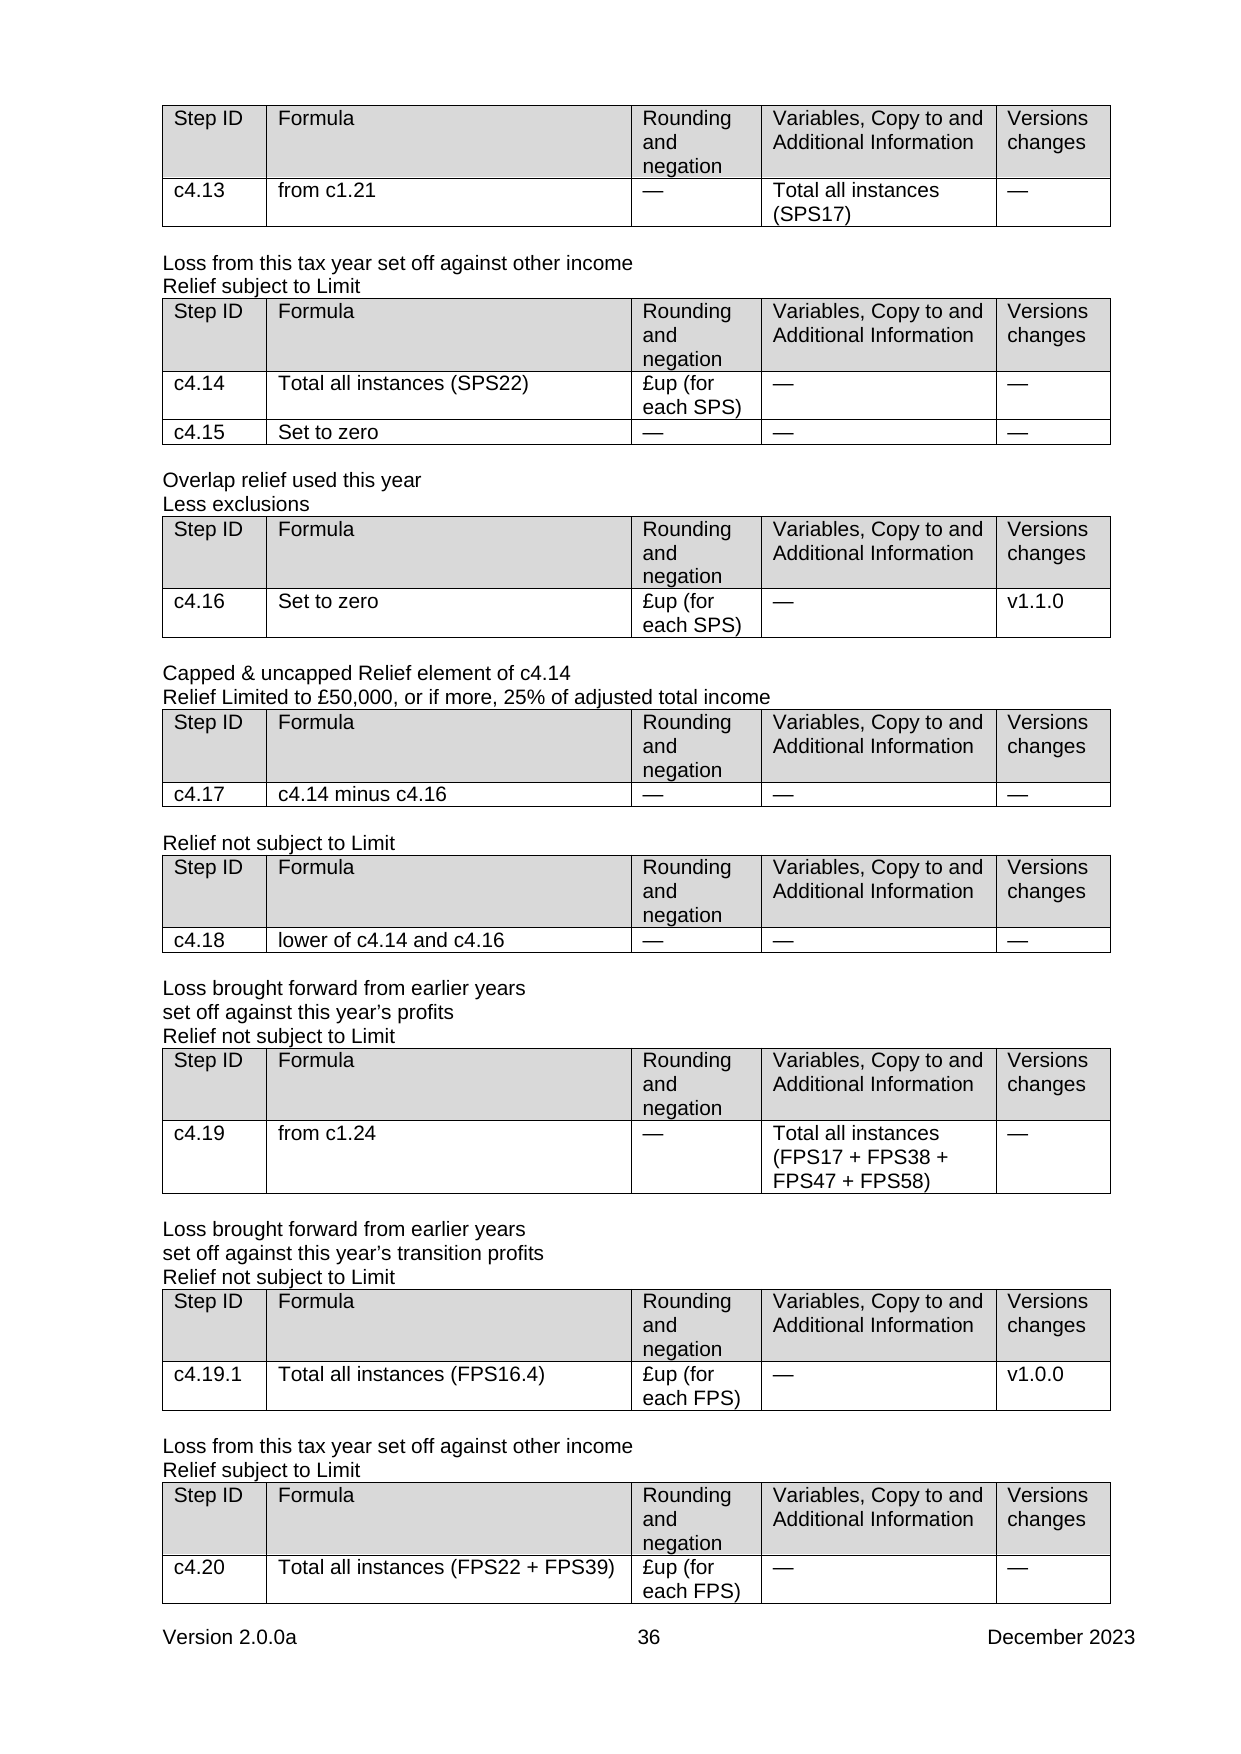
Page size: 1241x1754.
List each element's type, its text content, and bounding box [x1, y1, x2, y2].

table_cell Total all instances (SPS17) [762, 179, 996, 226]
text Loss from this tax year set off against other income [162, 250, 1135, 274]
table_header Step ID [163, 1290, 266, 1361]
table_cell — [762, 589, 996, 637]
table_header Variables, Copy to and Additional Information [762, 106, 996, 177]
table_cell Total all instances (FPS22 + FPS39) [267, 1556, 631, 1603]
table_header Variables, Copy to and Additional Information [762, 856, 996, 927]
table_header Rounding and negation [632, 1049, 761, 1120]
table_cell — [762, 783, 996, 806]
text set off against this year’s transition profits [162, 1241, 1135, 1265]
text Relief subject to Limit [162, 1458, 1135, 1482]
table_cell c4.16 [163, 589, 266, 637]
table_cell c4.19 [163, 1121, 266, 1192]
table_header Versions changes [997, 1483, 1110, 1554]
table_header Formula [267, 517, 631, 588]
table_header Step ID [163, 299, 266, 371]
text Loss from this tax year set off against other income [162, 1434, 1135, 1458]
table_header Rounding and negation [632, 856, 761, 927]
table_cell Set to zero [267, 589, 631, 637]
table_header Formula [267, 1290, 631, 1361]
table_cell — [762, 1362, 996, 1410]
table_cell £up (for each SPS) [632, 372, 761, 419]
table_header Versions changes [997, 856, 1110, 927]
table_header Versions changes [997, 106, 1110, 177]
table_cell — [632, 1121, 761, 1192]
text Capped & uncapped Relief element of c4.14 [162, 661, 1135, 685]
table_cell from c1.24 [267, 1121, 631, 1192]
table_cell v1.1.0 [997, 589, 1110, 637]
table_header Rounding and negation [632, 1290, 761, 1361]
table_cell — [762, 928, 996, 951]
table_header Step ID [163, 1483, 266, 1554]
text Loss brought forward from earlier years [162, 976, 1135, 1000]
table_header Variables, Copy to and Additional Information [762, 1290, 996, 1361]
table_cell £up (for each FPS) [632, 1556, 761, 1603]
table_header Variables, Copy to and Additional Information [762, 517, 996, 588]
table_cell — [632, 783, 761, 806]
table_header Step ID [163, 517, 266, 588]
table_header Step ID [163, 710, 266, 782]
table_cell — [997, 1556, 1110, 1603]
table_cell v1.0.0 [997, 1362, 1110, 1410]
table_header Formula [267, 710, 631, 782]
table_cell — [762, 1556, 996, 1603]
table_header Versions changes [997, 1049, 1110, 1120]
table_header Formula [267, 856, 631, 927]
table_header Versions changes [997, 517, 1110, 588]
text set off against this year’s profits [162, 1000, 1135, 1024]
table_cell £up (for each FPS) [632, 1362, 761, 1410]
table_header Rounding and negation [632, 710, 761, 782]
table_cell Total all instances (FPS16.4) [267, 1362, 631, 1410]
table_cell lower of c4.14 and c4.16 [267, 928, 631, 951]
table_header Formula [267, 1483, 631, 1554]
text Relief not subject to Limit [162, 831, 1135, 854]
table_header Formula [267, 1049, 631, 1120]
table_cell Total all instances (FPS17 + FPS38 + FPS47 + FPS58) [762, 1121, 996, 1192]
table_cell c4.20 [163, 1556, 266, 1603]
table_cell — [762, 420, 996, 443]
table_cell c4.19.1 [163, 1362, 266, 1410]
table_cell — [997, 420, 1110, 443]
table_header Formula [267, 299, 631, 371]
table_cell c4.14 minus c4.16 [267, 783, 631, 806]
text Overlap relief used this year [162, 468, 1135, 492]
table_header Rounding and negation [632, 299, 761, 371]
table_header Rounding and negation [632, 1483, 761, 1554]
table_header Versions changes [997, 299, 1110, 371]
text Relief Limited to £50,000, or if more, 25% of adjusted total income [162, 685, 1135, 709]
table_header Step ID [163, 856, 266, 927]
table_cell c4.18 [163, 928, 266, 951]
table_cell Set to zero [267, 420, 631, 443]
table_header Variables, Copy to and Additional Information [762, 299, 996, 371]
table_header Step ID [163, 1049, 266, 1120]
table_cell — [997, 783, 1110, 806]
table_cell £up (for each SPS) [632, 589, 761, 637]
table_cell c4.14 [163, 372, 266, 419]
table_header Variables, Copy to and Additional Information [762, 1049, 996, 1120]
table_cell — [632, 179, 761, 226]
text Relief not subject to Limit [162, 1265, 1135, 1289]
table_header Variables, Copy to and Additional Information [762, 1483, 996, 1554]
text Loss brought forward from earlier years [162, 1217, 1135, 1241]
table_cell — [997, 1121, 1110, 1192]
table_header Rounding and negation [632, 517, 761, 588]
table_cell — [997, 372, 1110, 419]
table_cell c4.15 [163, 420, 266, 443]
table_cell — [632, 420, 761, 443]
table_header Formula [267, 106, 631, 177]
text Relief subject to Limit [162, 274, 1135, 298]
table_cell — [997, 179, 1110, 226]
table_cell from c1.21 [267, 179, 631, 226]
table_cell — [632, 928, 761, 951]
table_header Step ID [163, 106, 266, 177]
table_header Variables, Copy to and Additional Information [762, 710, 996, 782]
table_cell Total all instances (SPS22) [267, 372, 631, 419]
text Less exclusions [162, 492, 1135, 516]
table_header Versions changes [997, 710, 1110, 782]
text Relief not subject to Limit [162, 1024, 1135, 1048]
table_cell c4.17 [163, 783, 266, 806]
table_header Rounding and negation [632, 106, 761, 177]
table_cell — [762, 372, 996, 419]
table_cell c4.13 [163, 179, 266, 226]
table_cell — [997, 928, 1110, 951]
table_header Versions changes [997, 1290, 1110, 1361]
